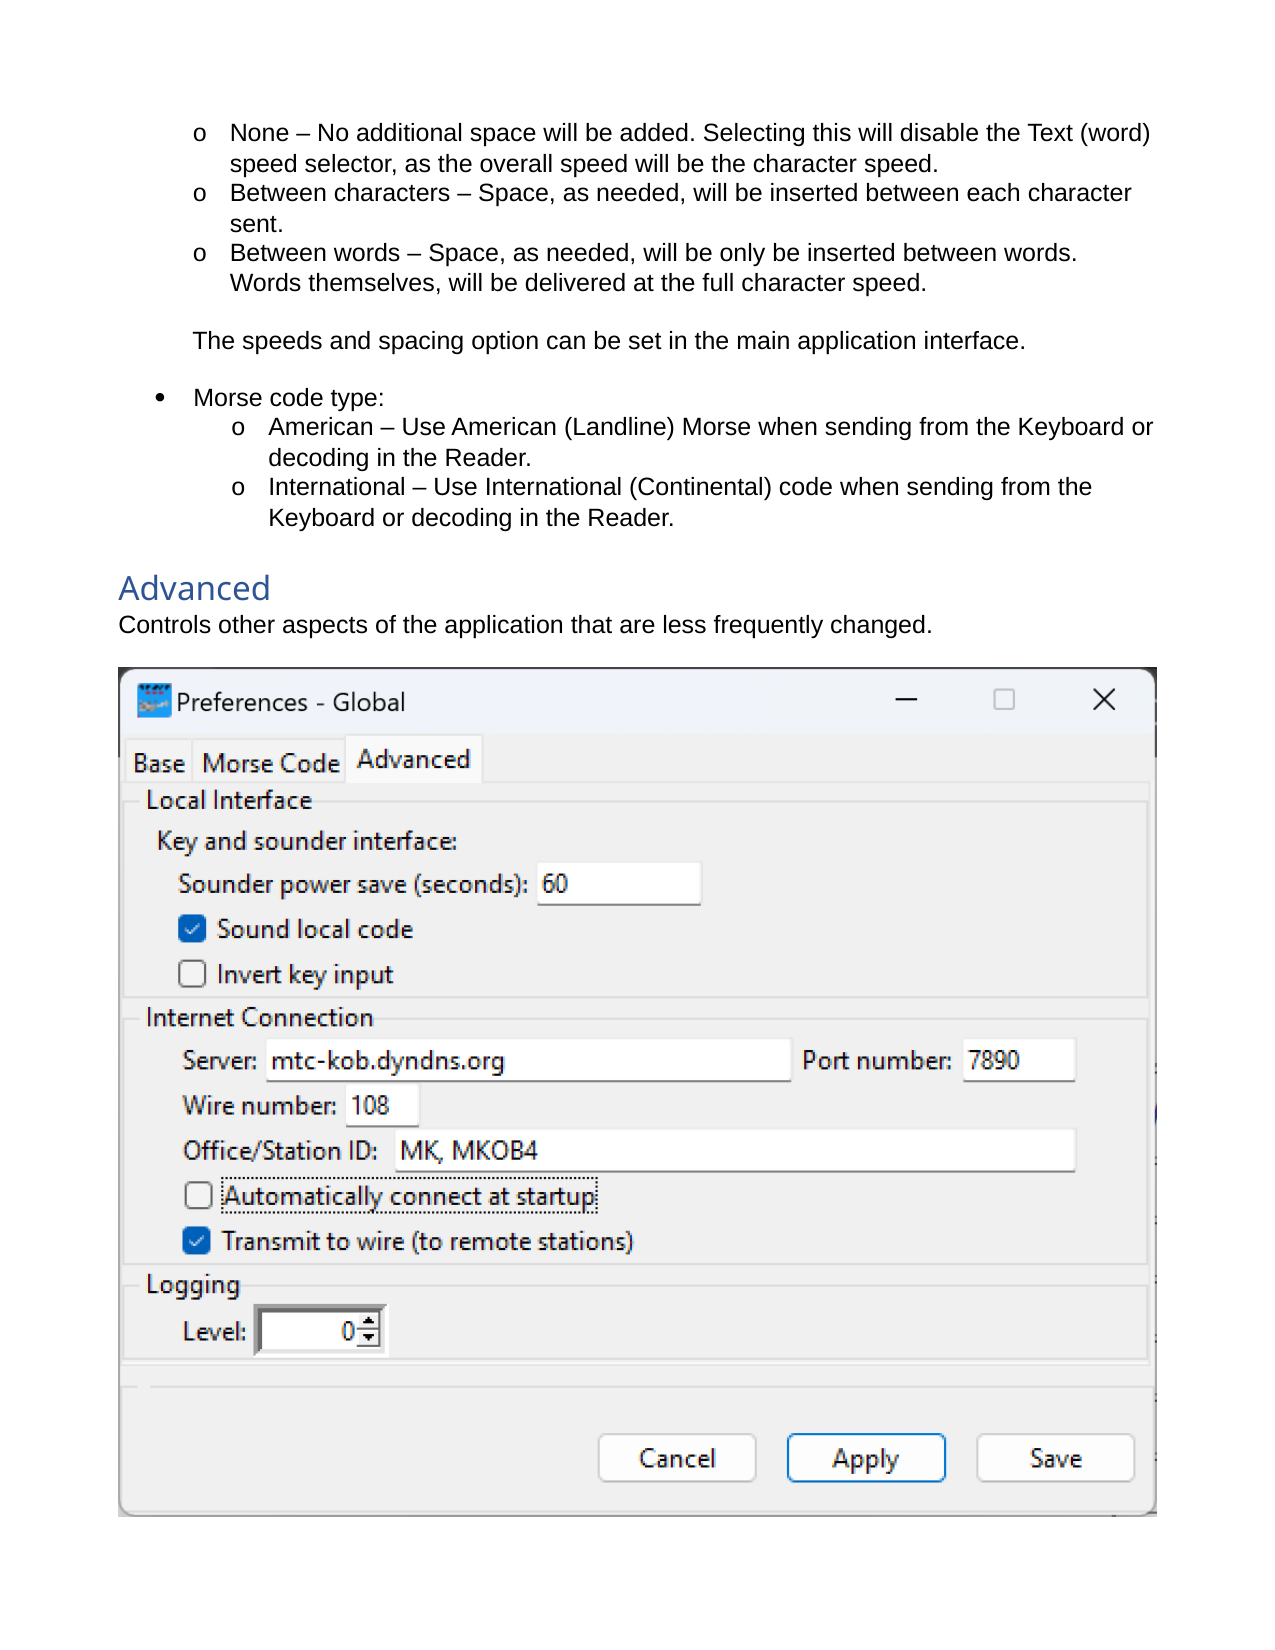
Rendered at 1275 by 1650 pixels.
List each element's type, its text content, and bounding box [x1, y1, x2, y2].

text Controls other aspects of the application that are less frequently changed. [118, 610, 1157, 639]
list International – Use International (Continental) code when sending from the Keyboard or decoding in the Reader. [231, 472, 1157, 532]
list None – No additional space will be added. Selecting this will disable the Text (word) speed selector, as the overall speed will be the character speed. [192, 118, 1157, 178]
list Morse code type: [156, 383, 1157, 412]
list American – Use American (Landline) Morse when sending from the Keyboard or decoding in the Reader. [231, 412, 1157, 472]
subtitle Advanced [118, 564, 1157, 610]
text The speeds and spacing option can be set in the main application interface. [192, 326, 1157, 355]
list Between characters – Space, as needed, will be inserted between each character sent. [192, 178, 1157, 237]
list Between words – Space, as needed, will be only be inserted between words. Words themselves, will be delivered at the full character speed. [192, 237, 1157, 297]
